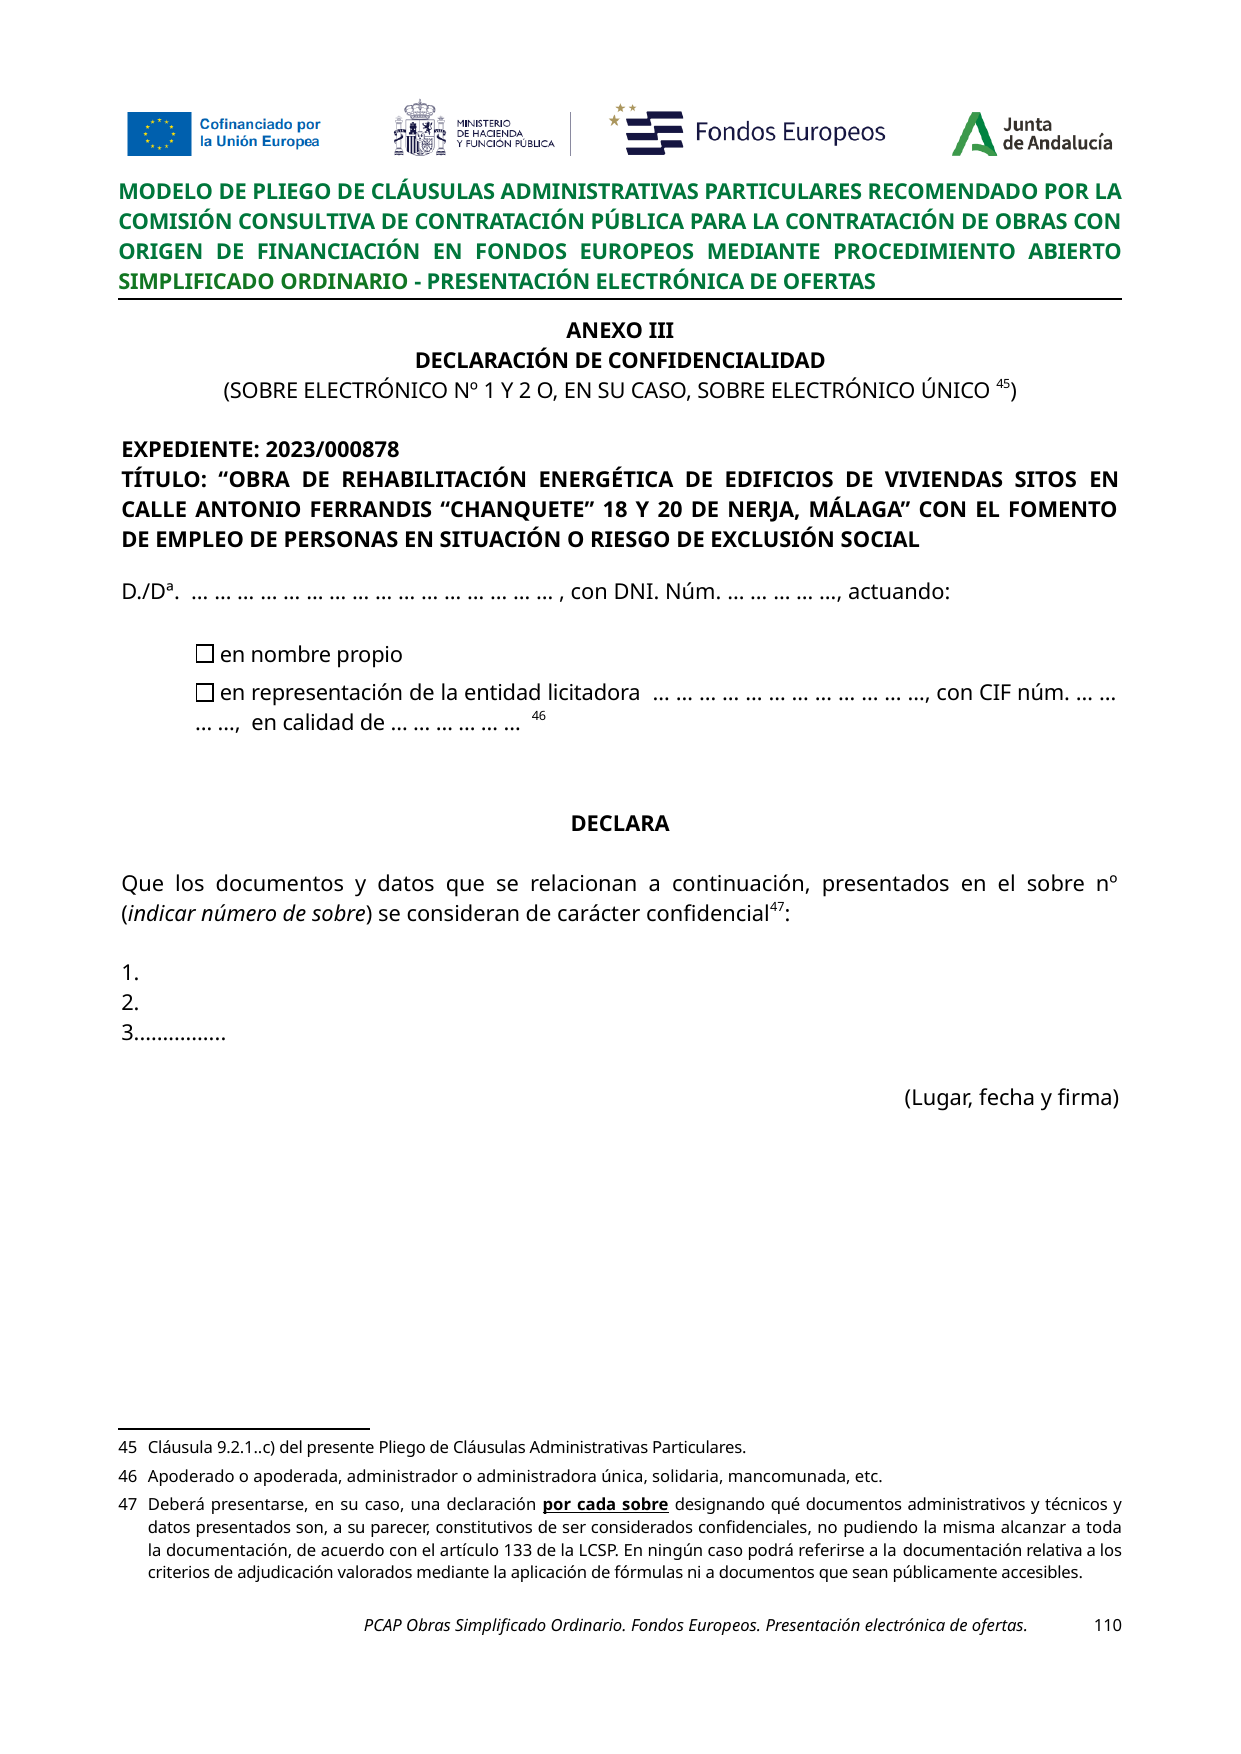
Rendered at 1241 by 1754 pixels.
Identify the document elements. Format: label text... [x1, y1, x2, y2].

text 1. [118, 957, 1122, 987]
text (SOBRE ELECTRÓNICO Nº 1 Y 2 O, EN SU CASO, SOBRE ELECTRÓNICO ÚNICO ) [118, 375, 1122, 404]
text Apoderado o apoderada, administrador o administradora única, solidaria, mancomunada, etc. [118, 1464, 1122, 1487]
text TÍTULO: “OBRA DE REHABILITACIÓN ENERGÉTICA DE EDIFICIOS DE VIVIENDAS SITOS EN CALLE ANTONIO FERRANDIS “CHANQUETE” 18 Y 20 DE NERJA, MÁLAGA” CON EL FOMENTO DE EMPLEO DE PERSONAS EN SITUACIÓN O RIESGO DE EXCLUSIÓN SOCIAL [118, 464, 1122, 553]
text DECLARACIÓN DE CONFIDENCIALIDAD [118, 345, 1122, 375]
text 3.…………... [118, 1017, 1122, 1047]
text Deberá presentarse, en su caso, una declaración por cada sobre designando qué documentos administrativos y técnicos y datos presentados son, a su parecer, constitutivos de ser considerados confidenciales, no pudiendo la misma alcanzar a toda la documentación, de acuerdo con el artículo 133 de la LCSP. En ningún caso podrá referirse a la documentación relativa a los criterios de adjudicación valorados mediante la aplicación de fórmulas ni a documentos que sean públicamente accesibles. [118, 1493, 1122, 1584]
text (Lugar, fecha y firma) [118, 1079, 1122, 1112]
text DECLARA [118, 808, 1122, 838]
text ANEXO III [118, 312, 1122, 345]
text Cláusula 9.2.1..c) del presente Pliego de Cláusulas Administrativas Particulares. [118, 1436, 1122, 1458]
text MODELO DE PLIEGO DE CLÁUSULAS ADMINISTRATIVAS PARTICULARES RECOMENDADO POR LA COMISIÓN CONSULTIVA DE CONTRATACIÓN PÚBLICA PARA LA CONTRATACIÓN DE OBRAS CON ORIGEN DE FINANCIACIÓN EN FONDOS EUROPEOS MEDIANTE PROCEDIMIENTO ABIERTO SIMPLIFICADO ORDINARIO - PRESENTACIÓN ELECTRÓNICA DE OFERTAS [118, 176, 1122, 298]
text en nombre propio [189, 639, 1122, 668]
text 2. [118, 987, 1122, 1017]
text EXPEDIENTE: 2023/000878 [118, 434, 1122, 464]
text Que los documentos y datos que se relacionan a continuación, presentados en el sobre nº (indicar número de sobre) se consideran de carácter confidencial: [118, 868, 1122, 928]
picture [118, 88, 1123, 163]
text D./Dª. … … … … … … … … … … … … … … … … , con DNI. Núm. … … … … …, actuando: [118, 576, 1122, 606]
text en representación de la entidad licitadora … … … … … … … … … … … …, con CIF núm. … … … …, en calidad de … … … … … … [192, 674, 1122, 740]
